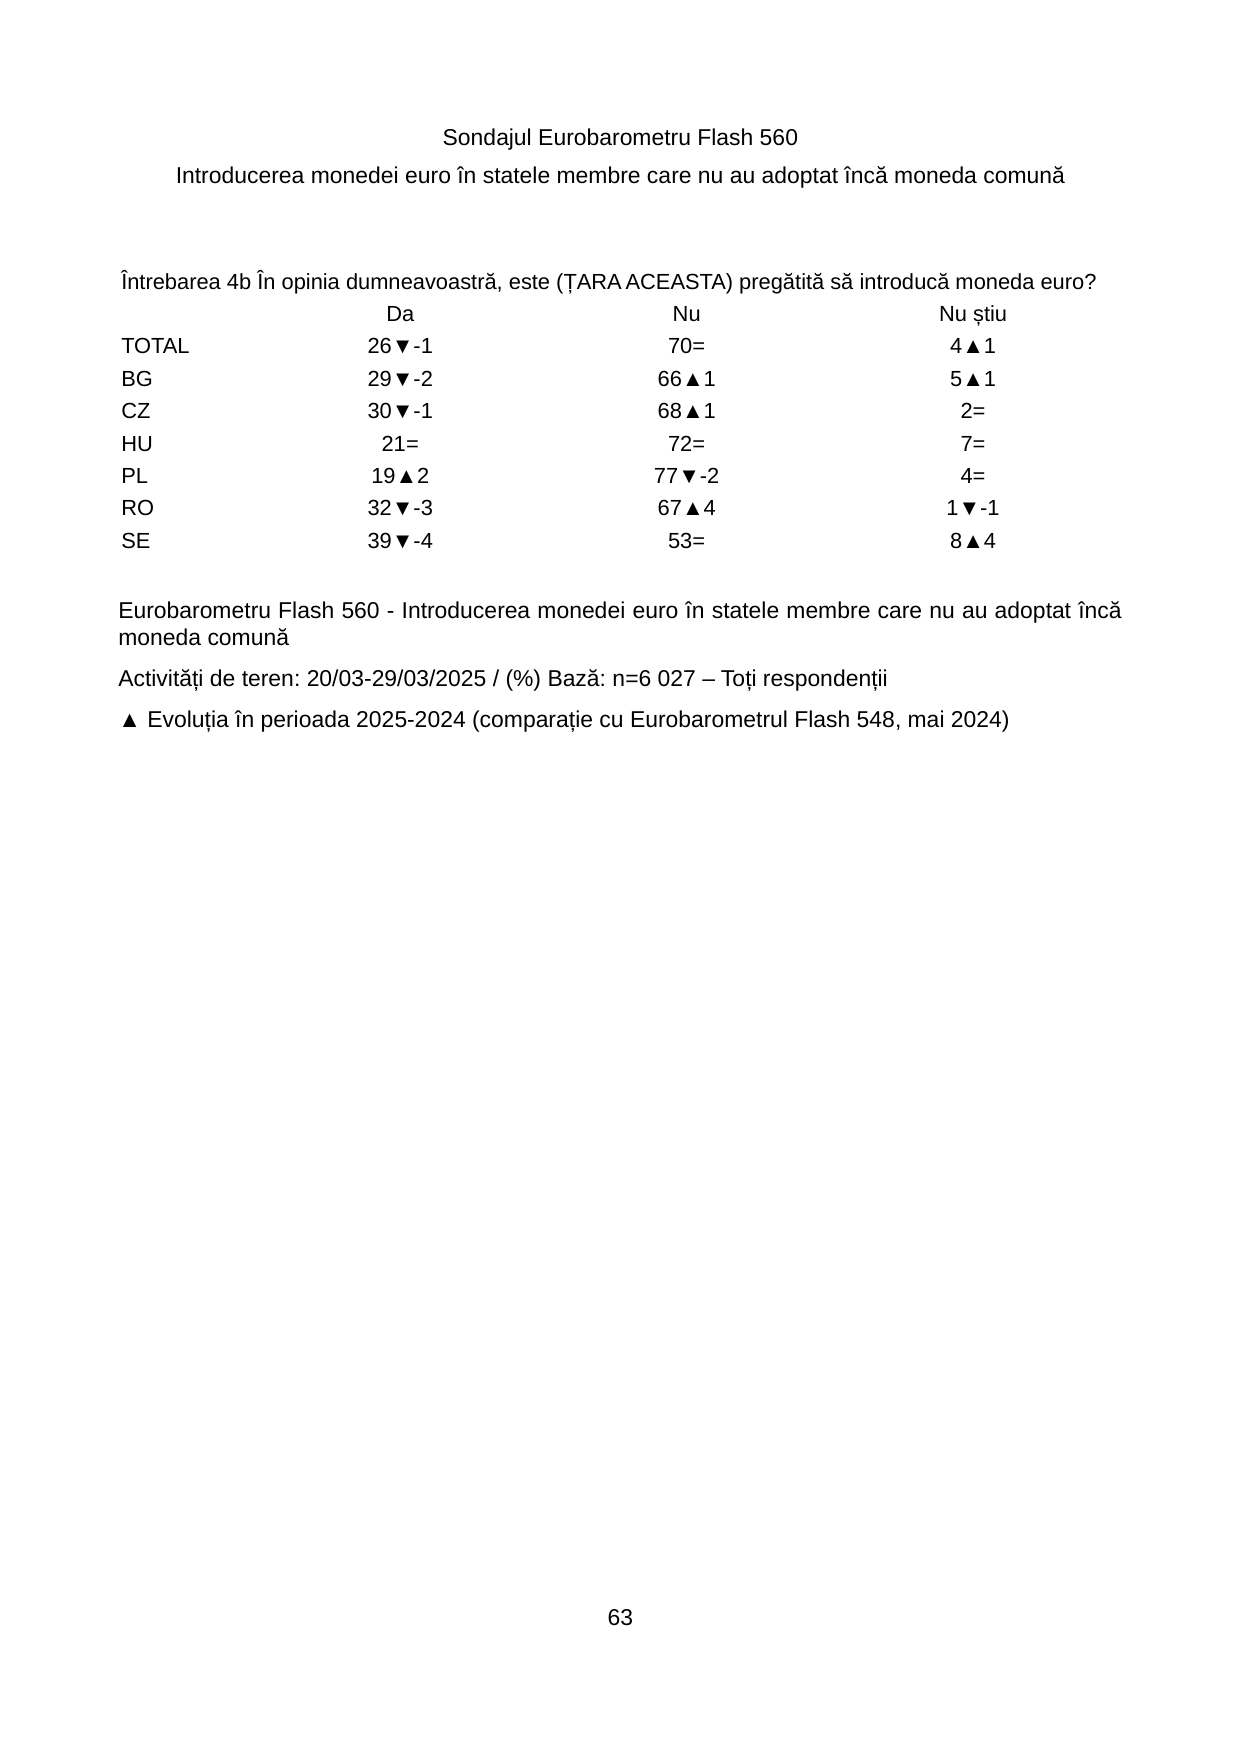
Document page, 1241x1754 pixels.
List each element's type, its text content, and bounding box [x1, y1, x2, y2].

table_cell 1▼-1 [830, 492, 1116, 524]
table_cell 70= [543, 330, 830, 362]
table_cell 4▲1 [830, 330, 1116, 362]
table_cell 29▼-2 [257, 362, 543, 394]
table_cell 72= [543, 427, 830, 459]
table_cell 66▲1 [543, 362, 830, 394]
table_cell 21= [257, 427, 543, 459]
table_cell HU [118, 427, 257, 459]
table_cell SE [118, 524, 257, 557]
table_cell 53= [543, 524, 830, 557]
table_cell 2= [830, 395, 1116, 427]
table_cell [118, 298, 257, 330]
text Eurobarometru Flash 560 - Introducerea monedei euro în statele membre care nu au adoptat încă moneda comună [118, 597, 1122, 650]
table_cell 67▲4 [543, 492, 830, 524]
table_cell 19▲2 [257, 459, 543, 492]
text ▲ Evoluția în perioada 2025-2024 (comparație cu Eurobarometrul Flash 548, mai 2024) [118, 706, 1122, 732]
table_header Întrebarea 4b În opinia dumneavoastră, este (ȚARA ACEASTA) pregătită să introducă moneda euro? [118, 265, 1116, 297]
table_cell Da [257, 298, 543, 330]
table_cell 4= [830, 459, 1116, 492]
table_cell 77▼-2 [543, 459, 830, 492]
table_cell 5▲1 [830, 362, 1116, 394]
table_cell PL [118, 459, 257, 492]
table_cell 68▲1 [543, 395, 830, 427]
table_cell CZ [118, 395, 257, 427]
table_cell TOTAL [118, 330, 257, 362]
table_cell 30▼-1 [257, 395, 543, 427]
table_cell 32▼-3 [257, 492, 543, 524]
table_cell 39▼-4 [257, 524, 543, 557]
table_cell Nu [543, 298, 830, 330]
table_cell Nu știu [830, 298, 1116, 330]
table_cell 7= [830, 427, 1116, 459]
table_cell 8▲4 [830, 524, 1116, 557]
text Activități de teren: 20/03-29/03/2025 / (%) Bază: n=6 027 – Toți respondenții [118, 665, 1122, 691]
table_cell BG [118, 362, 257, 394]
table_cell RO [118, 492, 257, 524]
table_cell 26▼-1 [257, 330, 543, 362]
